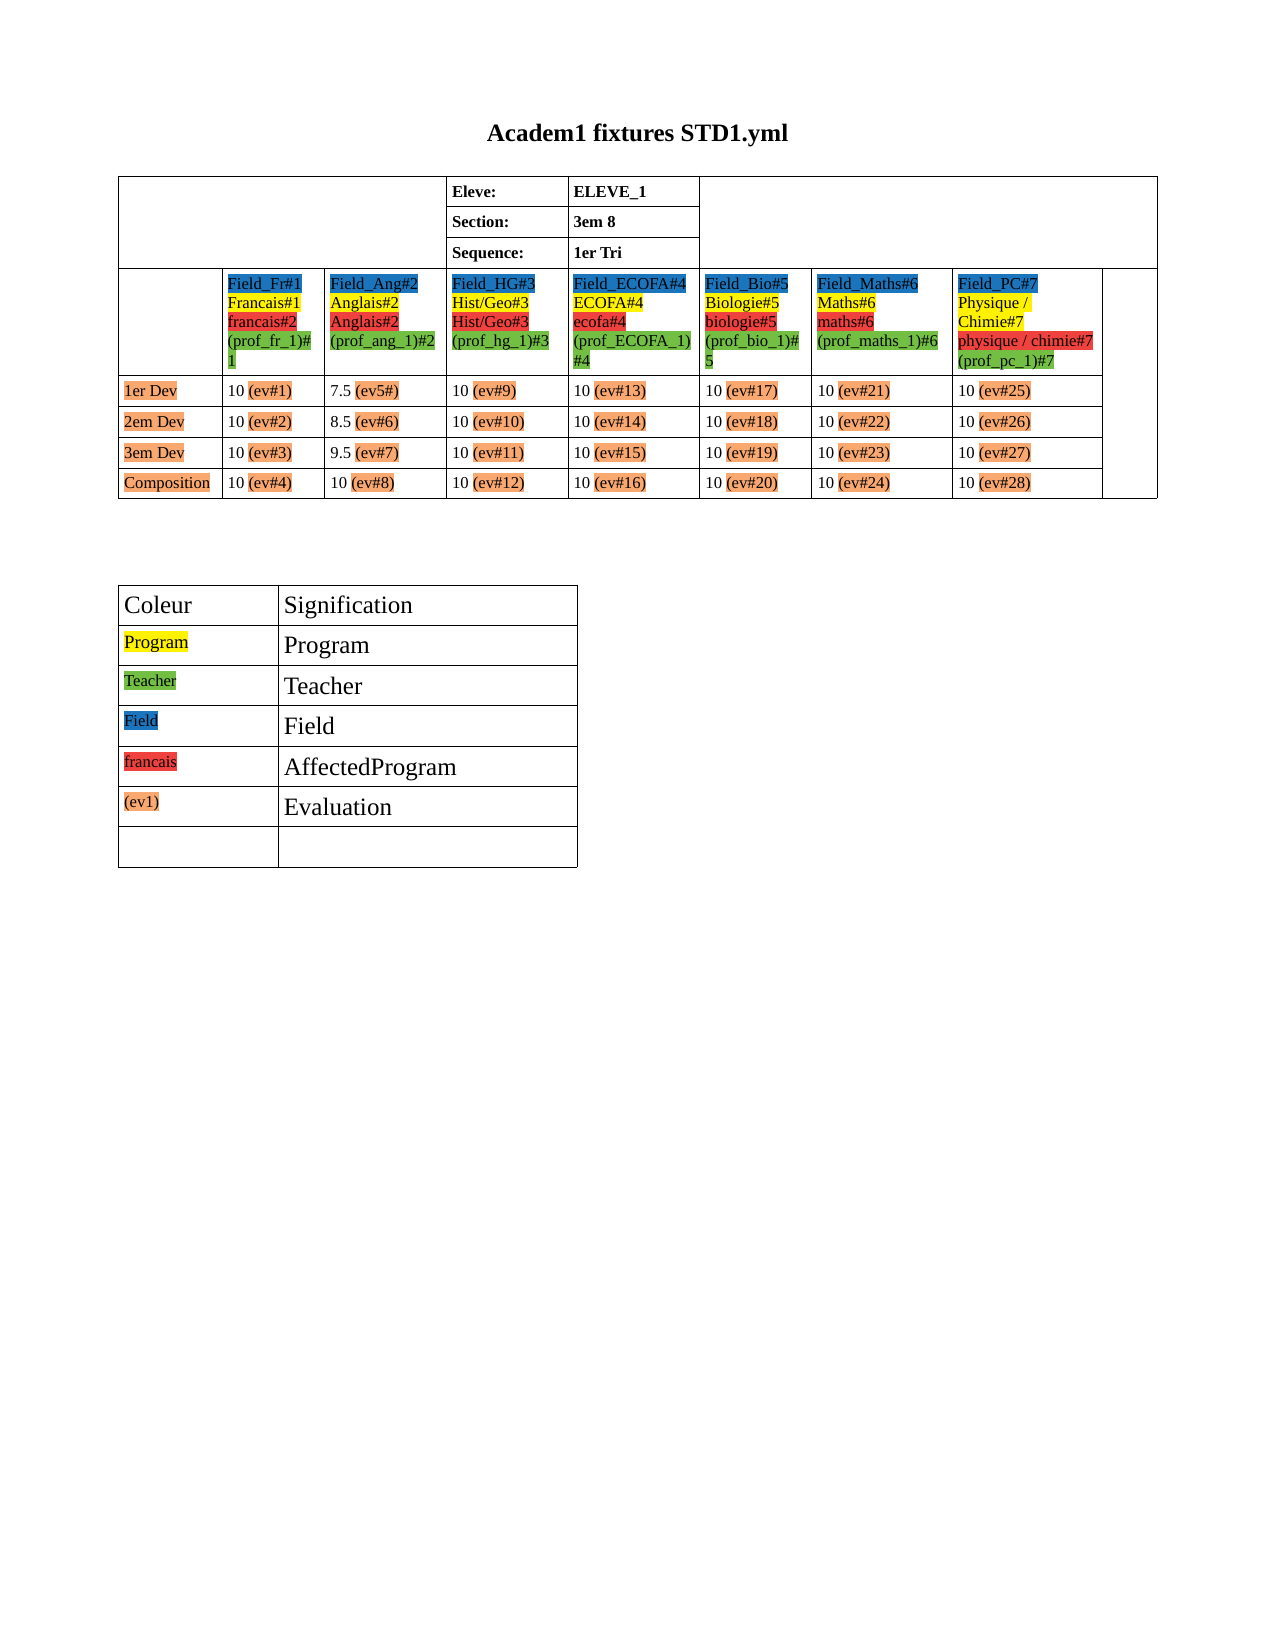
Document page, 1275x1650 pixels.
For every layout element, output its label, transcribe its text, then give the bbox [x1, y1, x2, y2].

table_cell 7.5 (ev5#) [325, 376, 446, 406]
table_cell 10 (ev#19) [700, 438, 811, 467]
table_cell (ev1) [119, 787, 278, 826]
table_cell 10 (ev#11) [447, 438, 568, 467]
table_cell Field_Fr#1 Francais#1 francais#2 (prof_fr_1)#1 [223, 269, 324, 375]
table_cell 3em 8 [569, 207, 699, 237]
table_cell 10 (ev#17) [700, 376, 811, 406]
table_cell 10 (ev#8) [325, 469, 446, 498]
table_cell 10 (ev#25) [953, 376, 1102, 406]
text Academ1 fixtures STD1.yml [118, 118, 1157, 147]
table_header Coleur [119, 586, 278, 625]
table_cell Sequence: [447, 238, 568, 268]
table_cell Teacher [119, 666, 278, 705]
table_cell 10 (ev#21) [812, 376, 952, 406]
table_cell 9.5 (ev#7) [325, 438, 446, 467]
table_cell 10 (ev#26) [953, 407, 1102, 437]
table_cell 10 (ev#28) [953, 469, 1102, 498]
table_cell 10 (ev#18) [700, 407, 811, 437]
table_cell Field_ECOFA#4 ECOFA#4 ecofa#4 (prof_ECOFA_1)#4 [569, 269, 699, 375]
table_cell 3em Dev [119, 438, 222, 467]
table_cell Field [119, 706, 278, 746]
table_cell AffectedProgram [279, 747, 577, 786]
table_cell Program [279, 626, 577, 665]
table_cell 10 (ev#15) [569, 438, 699, 467]
table_header [119, 177, 446, 268]
table_cell 1er Tri [569, 238, 699, 268]
table_cell 10 (ev#22) [812, 407, 952, 437]
table_cell 10 (ev#9) [447, 376, 568, 406]
table_cell 10 (ev#4) [223, 469, 324, 498]
table_cell 10 (ev#24) [812, 469, 952, 498]
table_cell Program [119, 626, 278, 665]
table_cell Field_Ang#2 Anglais#2 Anglais#2 (prof_ang_1)#2 [325, 269, 446, 375]
table_cell 10 (ev#12) [447, 469, 568, 498]
table_cell Field_HG#3 Hist/Geo#3 Hist/Geo#3 (prof_hg_1)#3 [447, 269, 568, 375]
table_cell 10 (ev#13) [569, 376, 699, 406]
table_cell francais [119, 747, 278, 786]
table_header Eleve: [447, 177, 568, 206]
table_header Signification [279, 586, 577, 625]
table_cell 10 (ev#23) [812, 438, 952, 467]
table_cell 8.5 (ev#6) [325, 407, 446, 437]
table_cell 10 (ev#20) [700, 469, 811, 498]
table_cell Evaluation [279, 787, 577, 826]
table_cell 2em Dev [119, 407, 222, 437]
table_cell Teacher [279, 666, 577, 705]
table_cell 10 (ev#27) [953, 438, 1102, 467]
table_cell 10 (ev#14) [569, 407, 699, 437]
table_cell Composition [119, 469, 222, 498]
table_cell [1103, 269, 1157, 498]
table_cell Field [279, 706, 577, 746]
table_cell 1er Dev [119, 376, 222, 406]
table_cell [279, 827, 577, 867]
table_header ELEVE_1 [569, 177, 699, 206]
table_cell 10 (ev#2) [223, 407, 324, 437]
table_cell Field_Maths#6 Maths#6 maths#6 (prof_maths_1)#6 [812, 269, 952, 375]
table_cell Field_Bio#5 Biologie#5 biologie#5 (prof_bio_1)#5 [700, 269, 811, 375]
table_cell 10 (ev#3) [223, 438, 324, 467]
table_cell 10 (ev#10) [447, 407, 568, 437]
table_header [700, 177, 1157, 268]
table_cell 10 (ev#1) [223, 376, 324, 406]
table_cell Field_PC#7 Physique / Chimie#7 physique / chimie#7 (prof_pc_1)#7 [953, 269, 1102, 375]
table_cell [119, 269, 222, 375]
table_cell 10 (ev#16) [569, 469, 699, 498]
table_cell [119, 827, 278, 867]
table_cell Section: [447, 207, 568, 237]
